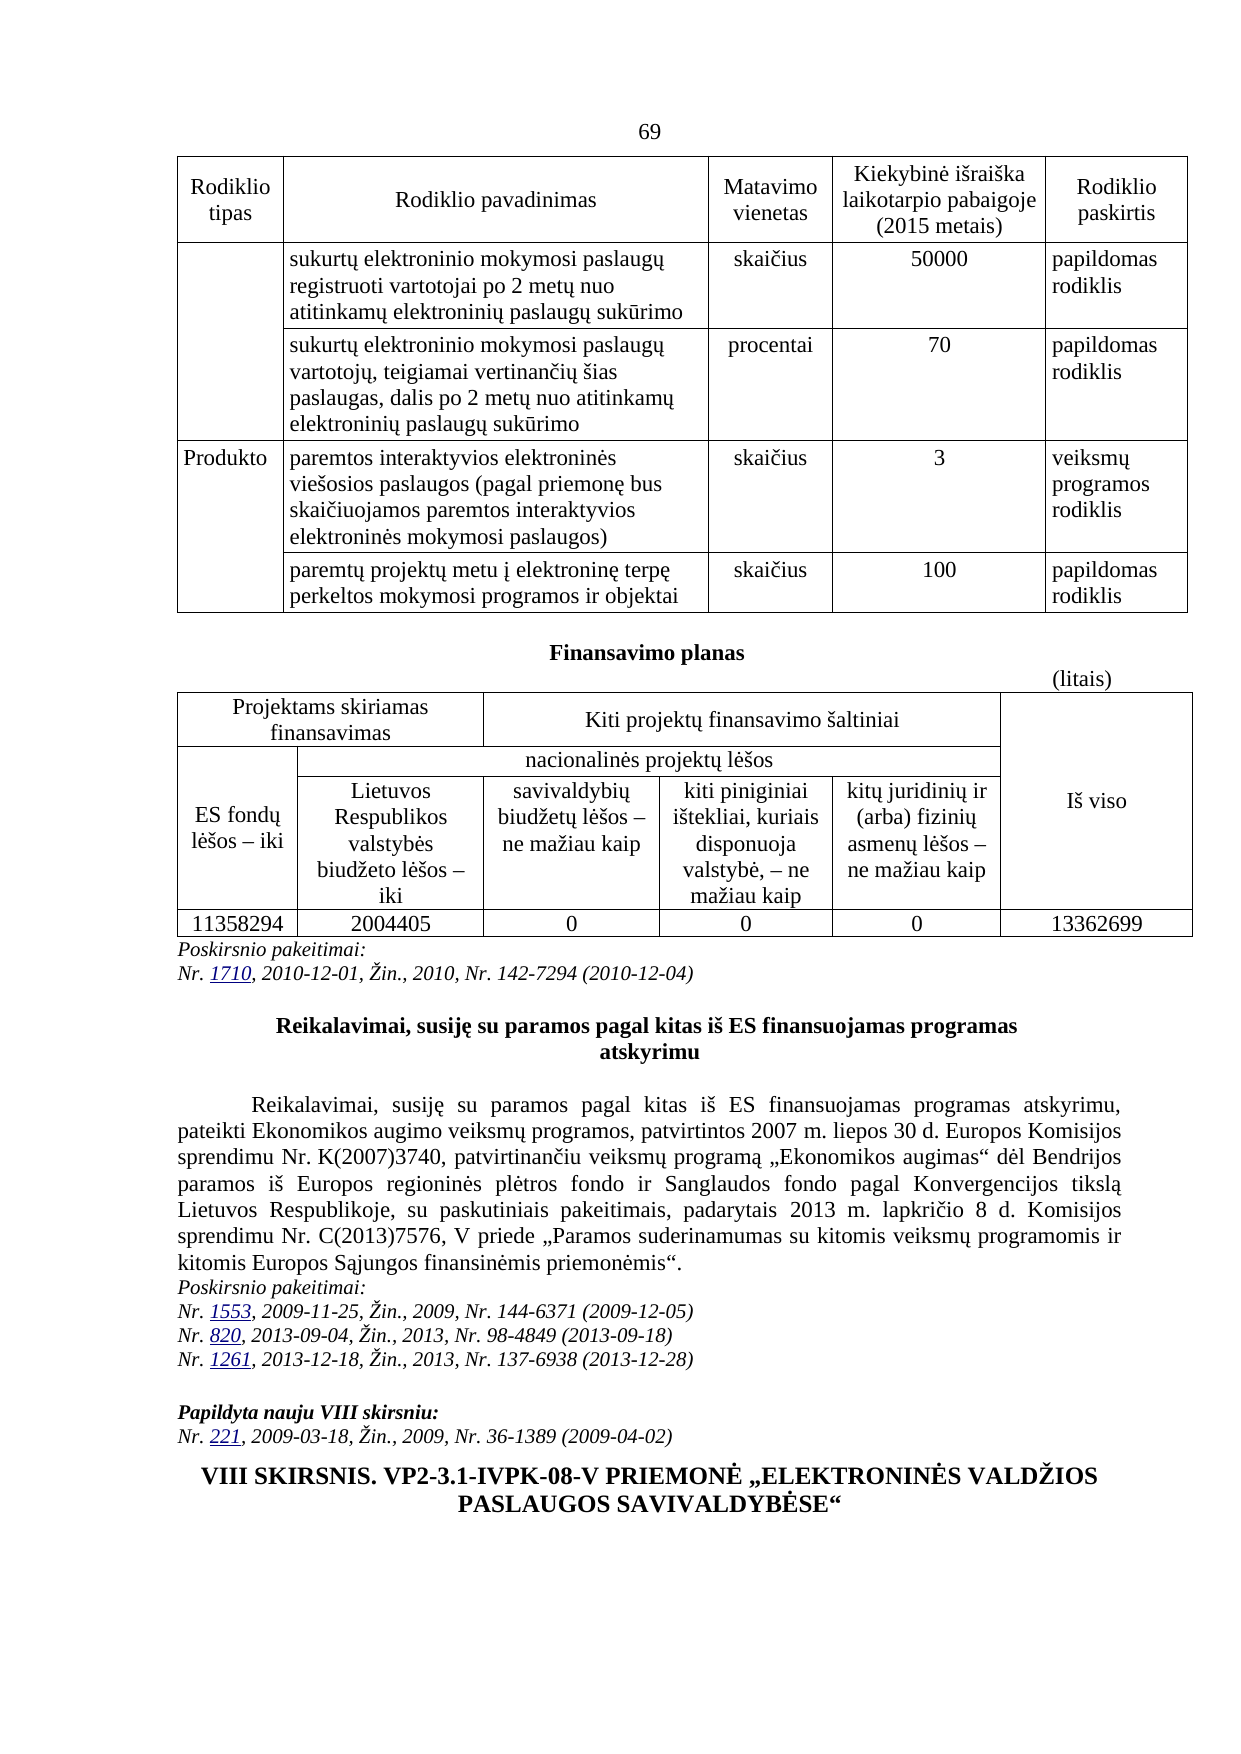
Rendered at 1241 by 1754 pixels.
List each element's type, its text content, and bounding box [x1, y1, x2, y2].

text Reikalavimai, susiję su paramos pagal kitas iš ES finansuojamas programas atskyrimu [177, 1012, 1122, 1064]
text Finansavimo planas [177, 639, 1122, 665]
text Nr. 1261, 2013-12-18, Žin., 2013, Nr. 137-6938 (2013-12-28) [177, 1347, 1122, 1371]
table_header Kiekybinė išraiška laikotarpio pabaigoje (2015 metais) [833, 157, 1045, 242]
table_cell 11358294 [178, 910, 297, 936]
text Poskirsnio pakeitimai: [177, 1275, 1122, 1299]
table_header Rodiklio tipas [178, 157, 283, 242]
table_header Iš viso [1001, 693, 1192, 909]
table_cell papildomas rodiklis [1046, 553, 1187, 612]
text Poskirsnio pakeitimai: [177, 937, 1122, 961]
table_cell sukurtų elektroninio mokymosi paslaugų vartotojų, teigiamai vertinančių šias paslaugas, dalis po 2 metų nuo atitinkamų elektroninių paslaugų sukūrimo [284, 329, 708, 440]
table_cell [178, 243, 283, 440]
table_header Kiti projektų finansavimo šaltiniai [484, 693, 1000, 746]
table_cell 50000 [833, 243, 1045, 327]
table_cell 100 [833, 553, 1045, 612]
table_cell 0 [484, 910, 659, 936]
list VIII SKIRSNIS. VP2-3.1-IVPK-08-V PRIEMONĖ „ELEKTRONINĖS VALDŽIOS PASLAUGOS SAVIVALDYBĖSE“ [177, 1461, 1122, 1518]
text Nr. 221, 2009-03-18, Žin., 2009, Nr. 36-1389 (2009-04-02) [177, 1424, 1122, 1448]
table_cell paremtos interaktyvios elektroninės viešosios paslaugos (pagal priemonę bus skaičiuojamos paremtos interaktyvios elektroninės mokymosi paslaugos) [284, 441, 708, 552]
table_cell skaičius [709, 553, 832, 612]
table_cell procentai [709, 329, 832, 440]
table_cell 0 [833, 910, 1000, 936]
table_cell paremtų projektų metu į elektroninę terpę perkeltos mokymosi programos ir objektai [284, 553, 708, 612]
table_cell veiksmų programos rodiklis [1046, 441, 1187, 552]
table_cell kitų juridinių ir (arba) fizinių asmenų lėšos – ne mažiau kaip [833, 777, 1000, 909]
text Nr. 1553, 2009-11-25, Žin., 2009, Nr. 144-6371 (2009-12-05) [177, 1299, 1122, 1323]
text Nr. 820, 2013-09-04, Žin., 2013, Nr. 98-4849 (2013-09-18) [177, 1323, 1122, 1347]
table_cell savivaldybių biudžetų lėšos – ne mažiau kaip [484, 777, 659, 909]
table_cell skaičius [709, 441, 832, 552]
table_cell Produkto [178, 441, 283, 612]
table_cell skaičius [709, 243, 832, 327]
table_cell 13362699 [1001, 910, 1192, 936]
table_cell nacionalinės projektų lėšos [298, 747, 1000, 776]
table_cell 2004405 [298, 910, 483, 936]
table_cell 0 [660, 910, 832, 936]
table_cell papildomas rodiklis [1046, 243, 1187, 327]
table_cell sukurtų elektroninio mokymosi paslaugų registruoti vartotojai po 2 metų nuo atitinkamų elektroninių paslaugų sukūrimo [284, 243, 708, 327]
table_header Matavimo vienetas [709, 157, 832, 242]
table_cell ES fondų lėšos – iki [178, 747, 297, 909]
table_cell 70 [833, 329, 1045, 440]
text Papildyta nauju VIII skirsniu: [177, 1400, 1122, 1424]
table_header Rodiklio paskirtis [1046, 157, 1187, 242]
table_cell 3 [833, 441, 1045, 552]
table_cell papildomas rodiklis [1046, 329, 1187, 440]
table_header Rodiklio pavadinimas [284, 157, 708, 242]
text Nr. 1710, 2010-12-01, Žin., 2010, Nr. 142-7294 (2010-12-04) [177, 961, 1122, 985]
text (litais) [177, 665, 1112, 692]
table_cell kiti piniginiai ištekliai, kuriais disponuoja valstybė, – ne mažiau kaip [660, 777, 832, 909]
table_header Projektams skiriamas finansavimas [178, 693, 483, 746]
text Reikalavimai, susiję su paramos pagal kitas iš ES finansuojamas programas atskyrimu, pateikti Ekonomikos augimo veiksmų programos, patvirtintos 2007 m. liepos 30 d. Europos Komisijos sprendimu Nr. K(2007)3740, patvirtinančiu veiksmų programą „Ekonomikos augimas“ dėl Bendrijos paramos iš Europos regioninės plėtros fondo ir Sanglaudos fondo pagal Konvergencijos tikslą Lietuvos Respublikoje, su paskutiniais pakeitimais, padarytais 2013 m. lapkričio 8 d. Komisijos sprendimu Nr. C(2013)7576, V priede „Paramos suderinamumas su kitomis veiksmų programomis ir kitomis Europos Sąjungos finansinėmis priemonėmis“. [177, 1091, 1122, 1275]
table_cell Lietuvos Respublikos valstybės biudžeto lėšos – iki [298, 777, 483, 909]
